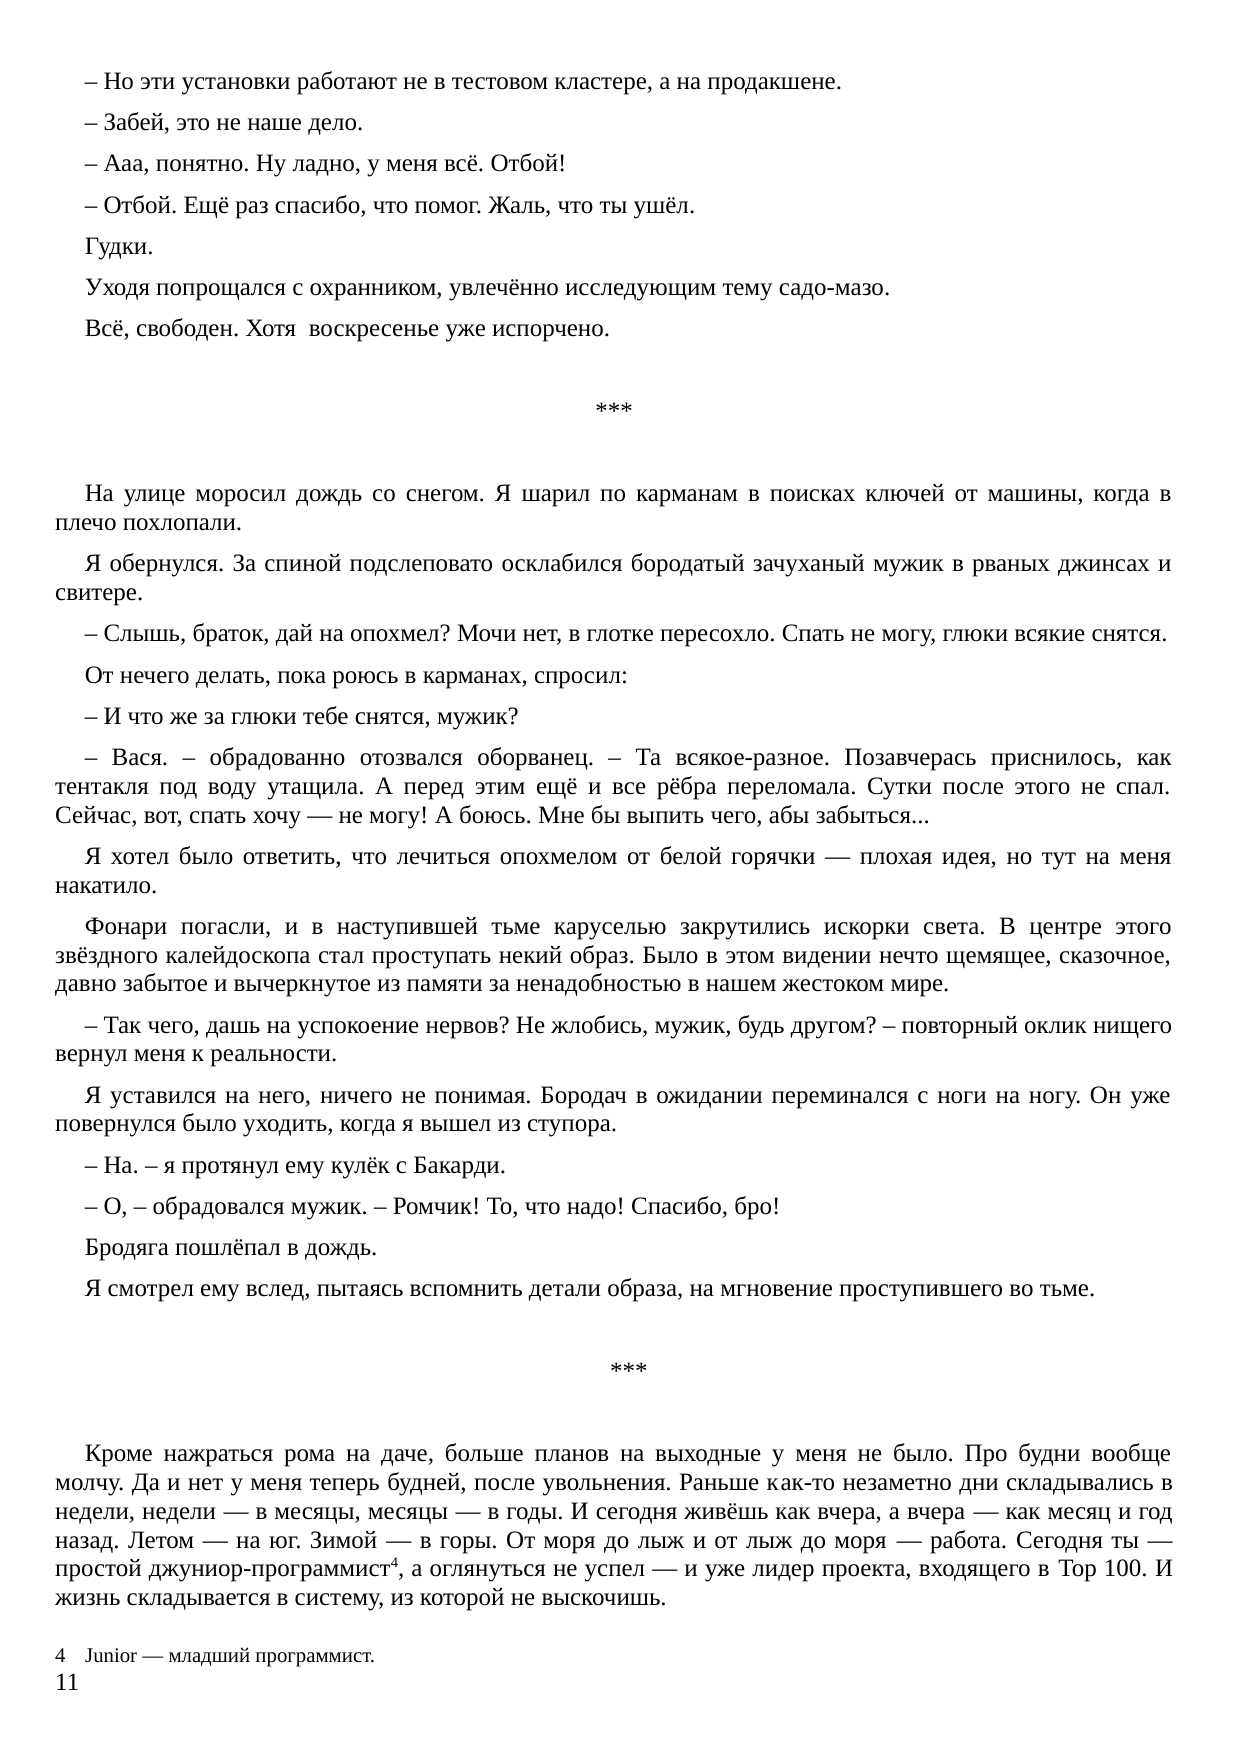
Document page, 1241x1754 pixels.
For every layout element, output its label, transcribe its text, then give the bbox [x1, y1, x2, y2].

text На улице моросил дождь со снегом. Я шарил по карманам в поисках ключей от машины, когда в плечо похлопали. [55, 478, 1173, 536]
text *** [55, 1356, 1173, 1385]
text – Забей, это не наше дело. [55, 107, 1173, 136]
text – Вася. – обрадованно отозвался оборванец. – Та всякое-разное. Позавчерась приснилось, как тентакля под воду утащила. А перед этим ещё и все рёбра переломала. Сутки после этого не спал. Сейчас, вот, спать хочу — не могу! А боюсь. Мне бы выпить чего, абы забыться... [55, 742, 1173, 828]
text – На. – я протянул ему кулёк с Бакарди. [55, 1150, 1173, 1178]
text Я хотел было ответить, что лечиться опохмелом от белой горячки — плохая идея, но тут на меня накатило. [55, 841, 1173, 898]
text *** [55, 396, 1173, 425]
text – О, – обрадовался мужик. – Ромчик! То, что надо! Спасибо, бро! [55, 1191, 1173, 1220]
text – Так чего, дашь на успокоение нервов? Не жлобись, мужик, будь другом? – повторный оклик нищего вернул меня к реальности. [55, 1010, 1173, 1067]
text – И что же за глюки тебе снятся, мужик? [55, 701, 1173, 730]
text Гудки. [55, 231, 1173, 260]
text Junior — младший программист. [55, 1642, 1173, 1667]
text – Ааа, понятно. Ну ладно, у меня всё. Отбой! [55, 148, 1173, 177]
text – Но эти установки работают не в тестовом кластере, а на продакшене. [55, 66, 1173, 95]
text От нечего делать, пока роюсь в карманах, спросил: [55, 660, 1173, 688]
text Я смотрел ему вслед, пытаясь вспомнить детали образа, на мгновение проступившего во тьме. [55, 1273, 1173, 1302]
text Кроме нажраться рома на даче, больше планов на выходные у меня не было. Про будни вообще молчу. Да и нет у меня теперь будней, после увольнения. Раньше как-то незаметно дни складывались в недели, недели — в месяцы, месяцы — в годы. И сегодня живёшь как вчера, а вчера — как месяц и год назад. Летом — на юг. Зимой — в горы. От моря до лыж и от лыж до моря — работа. Сегодня ты — простой джуниор-программист, а оглянуться не успел — и уже лидер проекта, входящего в Top 100. И жизнь складывается в систему, из которой не выскочишь. [55, 1438, 1173, 1611]
text Я уставился на него, ничего не понимая. Бородач в ожидании переминался с ноги на ногу. Он уже повернулся было уходить, когда я вышел из ступора. [55, 1080, 1173, 1137]
text – Слышь, браток, дай на опохмел? Мочи нет, в глотке пересохло. Спать не могу, глюки всякие снятся. [55, 618, 1173, 647]
text – Отбой. Ещё раз спасибо, что помог. Жаль, что ты ушёл. [55, 190, 1173, 218]
text Уходя попрощался с охранником, увлечённо исследующим тему садо-мазо. [55, 272, 1173, 301]
text Я обернулся. За спиной подслеповато осклабился бородатый зачуханый мужик в рваных джинсах и свитере. [55, 548, 1173, 606]
text Бродяга пошлёпал в дождь. [55, 1232, 1173, 1261]
text Всё, свободен. Хотя воскресенье уже испорчено. [55, 313, 1173, 342]
text Фонари погасли, и в наступившей тьме каруселью закрутились искорки света. В центре этого звёздного калейдоскопа стал проступать некий образ. Было в этом видении нечто щемящее, сказочное, давно забытое и вычеркнутое из памяти за ненадобностью в нашем жестоком мире. [55, 911, 1173, 997]
